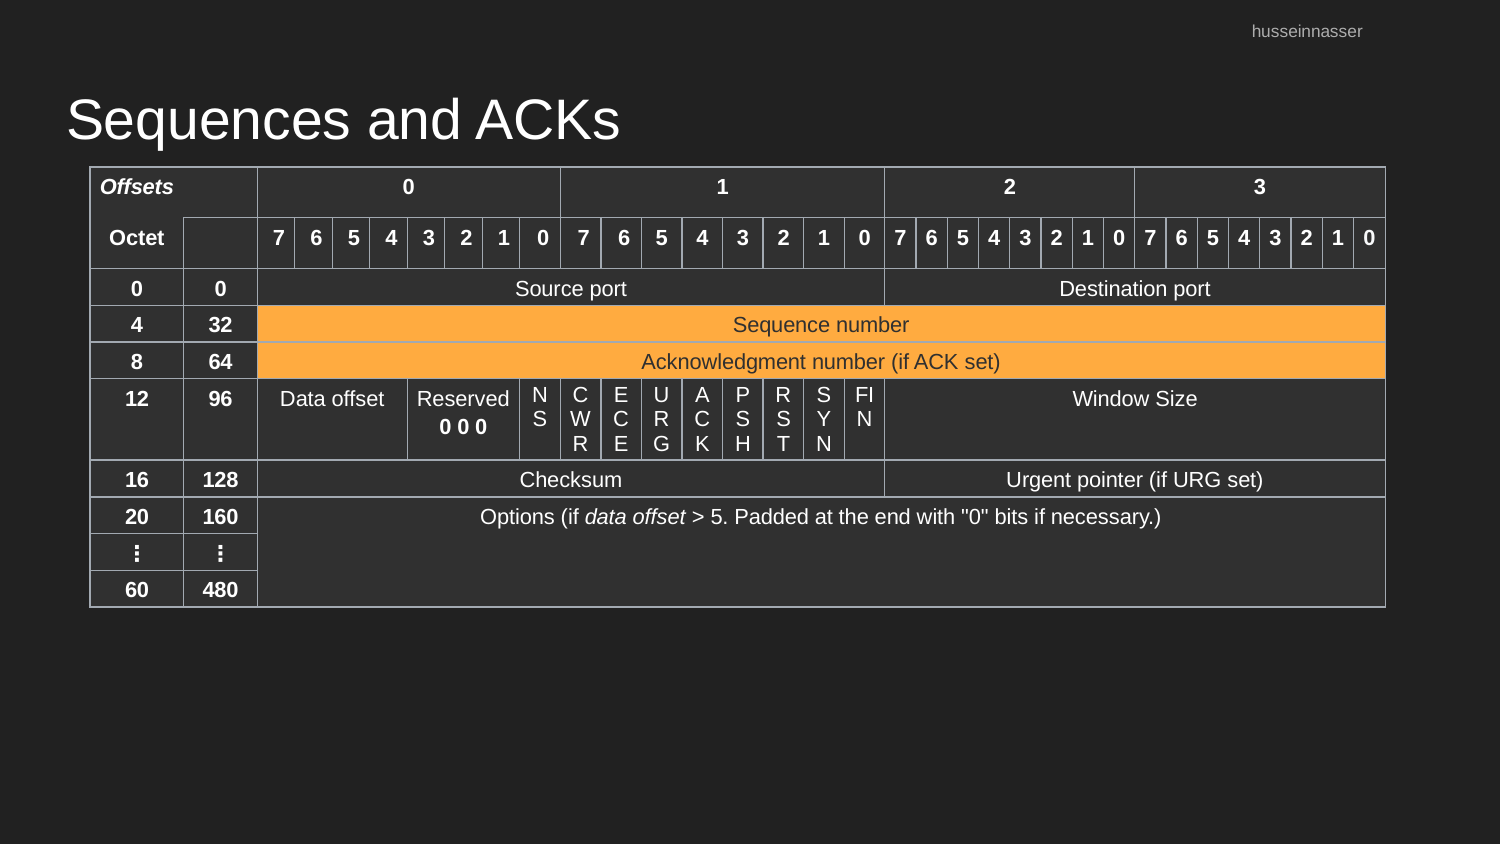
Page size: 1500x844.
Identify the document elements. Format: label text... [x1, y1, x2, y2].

table_cell SYN [804, 379, 844, 459]
table_cell 7 [885, 218, 915, 268]
table_cell 5 [642, 218, 681, 268]
table_cell 8 [91, 343, 183, 378]
table_cell Urgent pointer (if URG set) [885, 461, 1385, 496]
subtitle husseinnasser [1236, 11, 1492, 53]
table_cell ECE [602, 379, 641, 459]
table_cell 1 [804, 218, 844, 268]
table_cell 6 [917, 218, 947, 268]
table_cell Destination port [885, 269, 1385, 305]
table_cell 0 [184, 269, 257, 305]
table_cell 2 [764, 218, 803, 268]
table_header Offsets [91, 168, 184, 218]
table_cell 6 [602, 218, 641, 268]
table_cell 4 [370, 218, 407, 268]
table_cell 3 [723, 218, 762, 268]
table_cell 7 [258, 218, 294, 268]
table_cell NS [520, 379, 560, 459]
table_cell 12 [91, 379, 183, 459]
table_cell 0 [1354, 218, 1385, 268]
table_cell [184, 218, 257, 268]
table_cell Acknowledgment number (if ACK set) [258, 343, 1385, 378]
table_cell 16 [91, 461, 183, 496]
table_cell 2 [445, 218, 482, 268]
table_cell 2 [1292, 218, 1322, 268]
table_cell 0 [520, 218, 560, 268]
table_cell 4 [683, 218, 722, 268]
table_cell ⋮ [184, 534, 257, 570]
title Sequences and ACKs [51, 72, 1449, 167]
table_cell URG [642, 379, 681, 459]
table_cell Source port [258, 269, 884, 305]
table_cell CWR [561, 379, 600, 459]
table_cell 5 [948, 218, 978, 268]
table_cell 5 [1198, 218, 1228, 268]
table_cell 0 [845, 218, 884, 268]
table_cell 0 [1104, 218, 1134, 268]
table_cell 1 [1323, 218, 1353, 268]
table_cell ACK [683, 379, 722, 459]
table_cell 96 [184, 379, 257, 459]
table_cell Options (if data offset > 5. Padded at the end with "0" bits if necessary.) [258, 498, 1385, 606]
table_cell 2 [1042, 218, 1072, 268]
table_cell 3 [408, 218, 444, 268]
table_cell Data offset [258, 379, 407, 459]
table_cell 6 [1167, 218, 1197, 268]
table_cell 128 [184, 461, 257, 496]
table_cell ⋮ [91, 534, 183, 570]
table_cell 5 [333, 218, 369, 268]
table_header 2 [885, 168, 1134, 217]
table_cell Checksum [258, 461, 884, 496]
table_header 3 [1135, 168, 1385, 217]
table_cell Octet [91, 218, 183, 268]
table_header [184, 168, 257, 217]
table_cell 64 [184, 343, 257, 378]
table_header 1 [561, 168, 884, 217]
table_cell 32 [184, 306, 257, 341]
table_cell 7 [1135, 218, 1165, 268]
table_cell PSH [723, 379, 762, 459]
table_cell 4 [1229, 218, 1259, 268]
table_header 0 [258, 168, 560, 217]
table_cell 1 [1073, 218, 1103, 268]
table_cell 60 [91, 571, 183, 606]
table_cell 160 [184, 498, 257, 533]
table_cell 0 [91, 269, 183, 305]
table_cell 6 [295, 218, 332, 268]
table_cell 4 [979, 218, 1009, 268]
table_cell Window Size [885, 379, 1385, 459]
table_cell FIN [845, 379, 884, 459]
table_cell Reserved 0 0 0 [408, 379, 519, 459]
table_cell 480 [184, 571, 257, 606]
table_cell Sequence number [258, 306, 1385, 341]
table_cell 20 [91, 498, 183, 533]
table_cell 3 [1010, 218, 1040, 268]
table_cell 7 [561, 218, 600, 268]
table_cell 3 [1260, 218, 1290, 268]
table_cell 1 [483, 218, 519, 268]
table_cell RST [764, 379, 803, 459]
table_cell 4 [91, 306, 183, 341]
